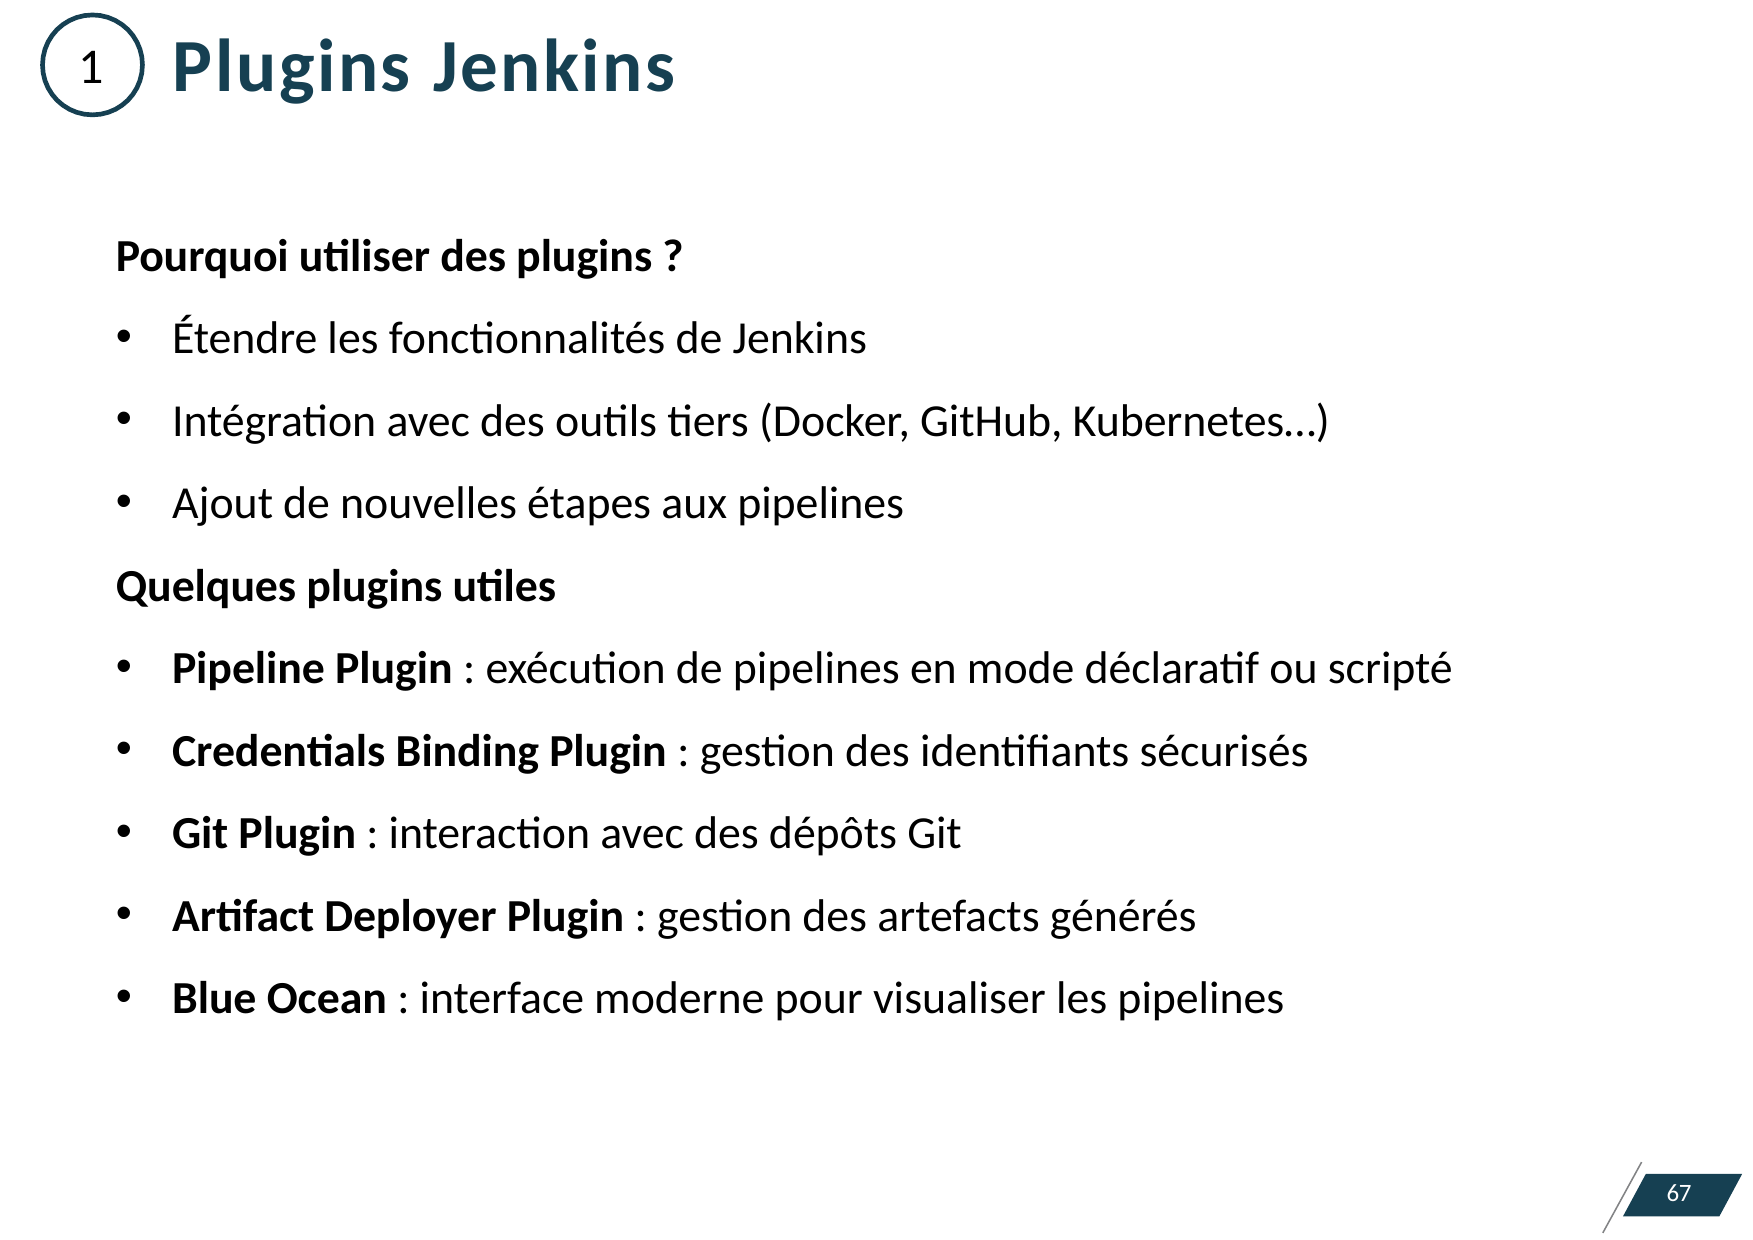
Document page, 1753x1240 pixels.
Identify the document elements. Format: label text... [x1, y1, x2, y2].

text_box 67 [1638, 1169, 1707, 1215]
text_box Pourquoi utiliser des plugins ? Étendre les fonctionnalités de Jenkins Intégration avec des outils tiers (Docker, GitHub, Kubernetes…) Ajout de nouvelles étapes aux pipelines Quelques plugins utiles Pipeline Plugin : exécution de pipelines en mode déclaratif ou scripté Credentials Binding Plugin : gestion des identifiants sécurisés Git Plugin : interaction avec des dépôts Git Artifact Deployer Plugin : gestion des artefacts générés Blue Ocean : interface moderne pour visualiser les pipelines [100, 190, 1682, 1031]
text_box 1 [76, 31, 108, 94]
title Plugins Jenkins [172, 16, 1580, 107]
